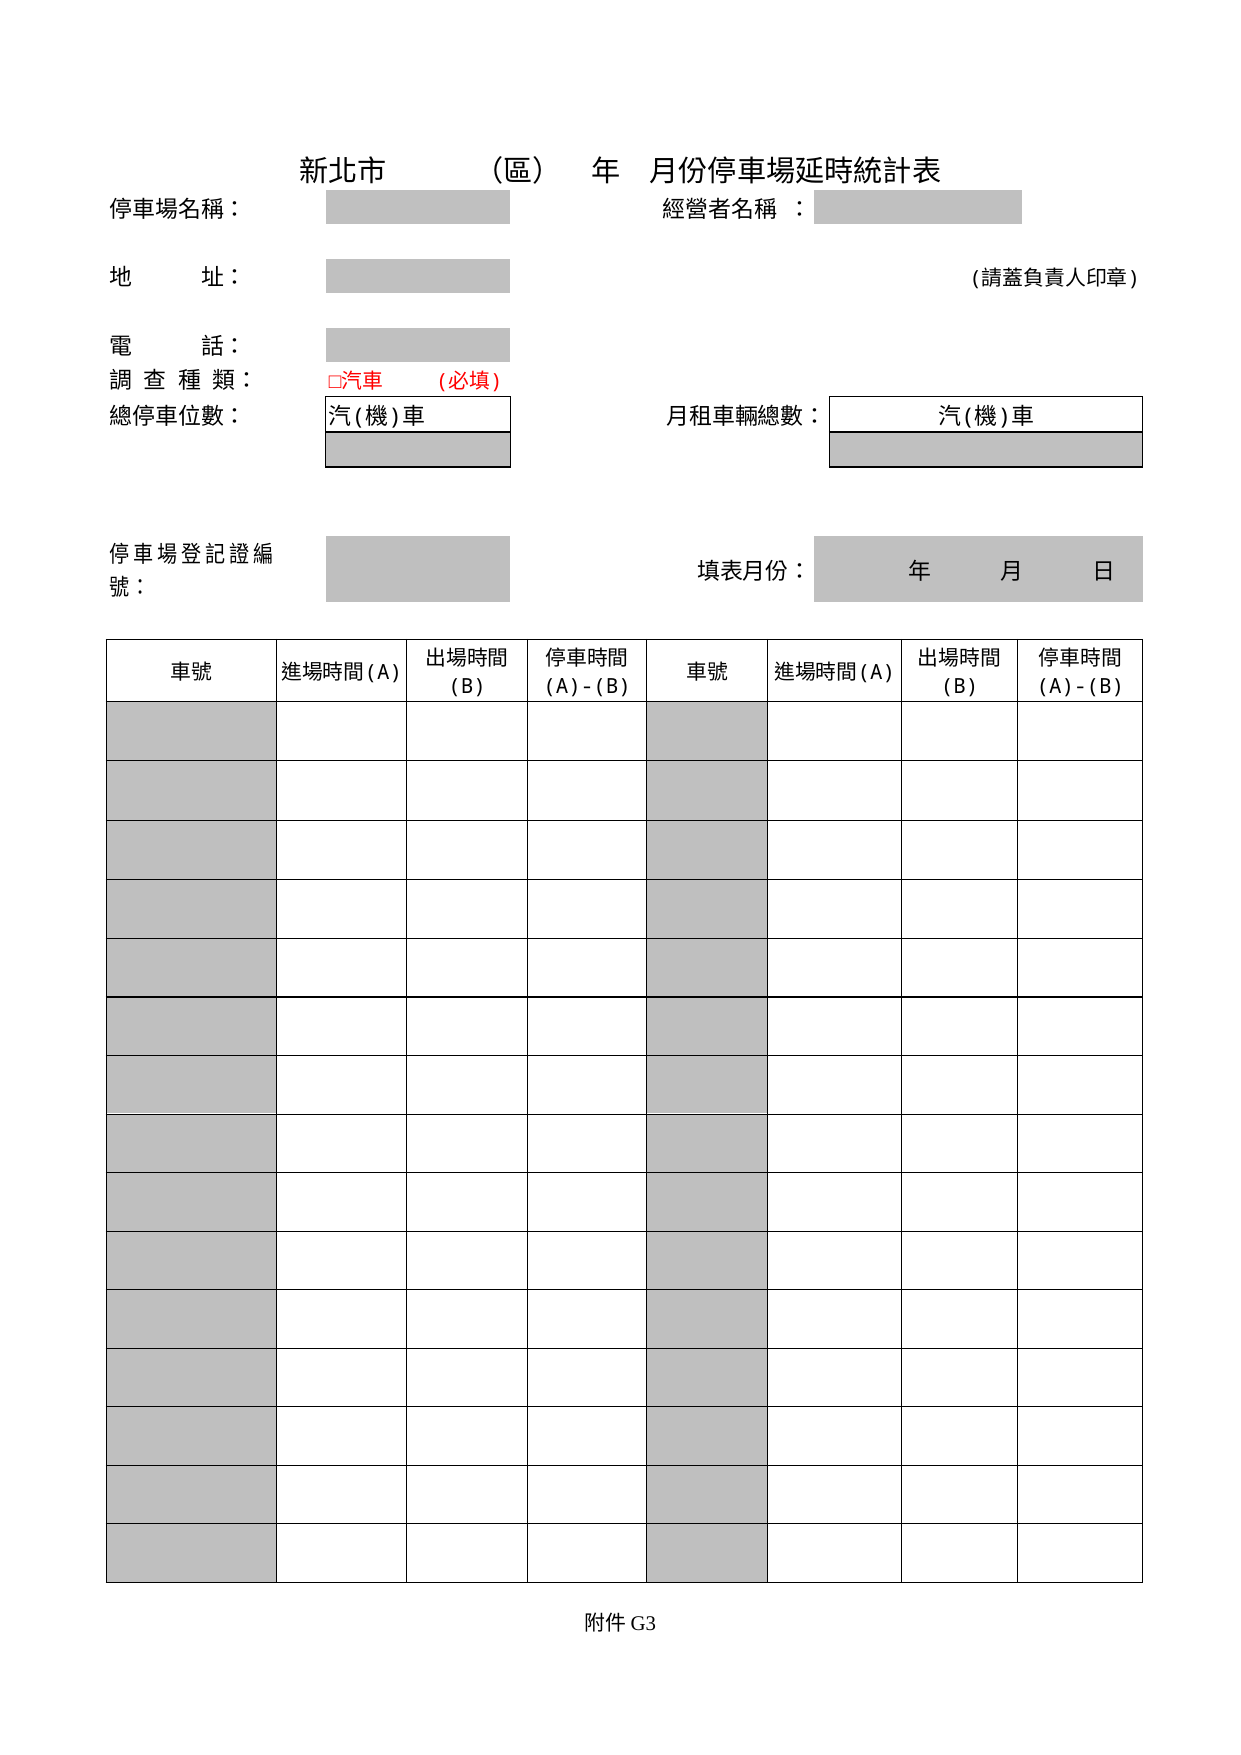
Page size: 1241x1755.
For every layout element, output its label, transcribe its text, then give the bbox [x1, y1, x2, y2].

table_cell [557, 396, 623, 431]
table_cell [800, 224, 809, 259]
table_cell [277, 224, 326, 259]
table_cell 出場時間(B) [902, 640, 1017, 701]
table_cell [647, 1290, 767, 1348]
table_cell [510, 259, 557, 293]
table_cell [1143, 760, 1240, 790]
table_header [510, 190, 557, 224]
table_cell [902, 998, 1017, 1055]
table_cell [800, 466, 809, 502]
table_cell [1143, 938, 1240, 996]
table_cell [1022, 293, 1054, 327]
table_cell [510, 362, 557, 396]
table_cell [557, 328, 623, 362]
table_cell [1054, 468, 1143, 502]
table_cell [528, 1524, 646, 1582]
table_cell [752, 466, 799, 502]
table_cell [740, 224, 752, 259]
table_cell [1018, 1056, 1142, 1113]
table_cell [107, 1290, 276, 1348]
table_cell [326, 536, 418, 602]
table_cell [1022, 224, 1054, 259]
table_cell 填表月份： [623, 536, 814, 602]
table_cell 汽(機)車 [830, 397, 1142, 431]
table_cell [752, 362, 799, 396]
table_cell [107, 880, 276, 938]
table_cell [277, 603, 326, 639]
table_cell [401, 259, 433, 293]
table_cell [1143, 293, 1240, 327]
table_cell [1054, 362, 1143, 396]
table_cell [107, 1524, 276, 1582]
table_cell [1143, 1114, 1240, 1172]
table_cell [1018, 998, 1142, 1055]
table_cell [277, 998, 406, 1055]
table_cell (請蓋負責人印章) [809, 259, 1143, 293]
table_cell [401, 328, 433, 362]
table_cell [233, 603, 277, 639]
table_cell [1143, 1523, 1240, 1582]
table_cell [407, 1173, 527, 1231]
table_cell [902, 821, 1017, 879]
table_cell [752, 603, 886, 639]
table_cell [407, 998, 527, 1055]
table_cell [1143, 431, 1240, 466]
table_cell [326, 603, 418, 639]
table_cell [510, 328, 557, 362]
table_cell [277, 821, 406, 879]
table_cell [902, 1466, 1017, 1523]
table_cell [809, 362, 1022, 396]
table_cell [1018, 1173, 1142, 1231]
table_cell [623, 259, 655, 293]
table_cell [528, 1349, 646, 1406]
table_cell [623, 293, 655, 327]
table_cell [1143, 362, 1240, 396]
table_cell [800, 293, 809, 327]
table_cell [277, 761, 406, 820]
table_cell [407, 1056, 527, 1113]
table_cell [902, 1524, 1017, 1582]
table_cell [528, 1407, 646, 1465]
table_cell [1143, 1465, 1240, 1523]
table_cell [655, 224, 740, 259]
table_cell [902, 1407, 1017, 1465]
table_cell [1143, 328, 1240, 362]
table_cell [407, 821, 527, 879]
table_cell [1143, 224, 1240, 259]
table_cell [277, 536, 326, 602]
table_cell [647, 880, 767, 938]
table_cell [655, 362, 740, 396]
table_cell [528, 1056, 646, 1113]
table_cell [647, 702, 767, 760]
table_cell [557, 259, 623, 293]
table_cell [740, 466, 752, 502]
table_cell [107, 1173, 276, 1231]
table_cell [277, 431, 325, 466]
table_cell [407, 1290, 527, 1348]
table_cell [326, 224, 401, 259]
table_cell [902, 1173, 1017, 1231]
table_cell [740, 328, 752, 362]
table_cell [623, 603, 655, 639]
table_cell [106, 431, 233, 466]
table_cell [655, 466, 740, 502]
table_cell [1018, 939, 1142, 996]
table_cell [902, 1232, 1017, 1289]
table_cell [277, 362, 326, 396]
table_cell [768, 1349, 901, 1406]
table_cell [655, 431, 829, 466]
table_cell [800, 502, 809, 536]
table_cell [277, 1349, 406, 1406]
table_cell (必填) [433, 362, 510, 396]
table_cell [647, 1115, 767, 1172]
table_cell [277, 1466, 406, 1523]
table_cell [510, 293, 557, 327]
table_cell [768, 1407, 901, 1465]
table_cell [106, 466, 233, 502]
table_cell [107, 1407, 276, 1465]
table_cell [1143, 996, 1240, 1055]
table_cell [418, 603, 433, 639]
table_cell [623, 431, 655, 466]
table_cell [407, 1115, 527, 1172]
table_cell [528, 1466, 646, 1523]
table_cell [647, 1407, 767, 1465]
table_cell [1054, 293, 1143, 327]
table_cell 進場時間(A) [277, 640, 406, 701]
table_cell [623, 224, 655, 259]
table_cell [1022, 362, 1054, 396]
table_cell [655, 603, 740, 639]
table_cell [106, 502, 233, 536]
table_cell [277, 1232, 406, 1289]
table_cell [557, 224, 623, 259]
table_cell [800, 328, 809, 362]
table_cell [528, 1173, 646, 1231]
table_cell [768, 939, 901, 996]
table_cell [1143, 396, 1240, 431]
table_cell [1143, 466, 1240, 502]
table_cell [800, 362, 809, 396]
table_cell [623, 362, 655, 396]
table_cell [1018, 821, 1142, 879]
table_cell [528, 821, 646, 879]
table_cell [277, 880, 406, 938]
table_cell [433, 293, 510, 327]
table_cell [752, 293, 799, 327]
table_cell [557, 536, 623, 602]
table_cell [407, 761, 527, 820]
table_cell 進場時間(A) [768, 640, 901, 701]
table_cell [902, 1056, 1017, 1113]
table_cell [433, 603, 510, 639]
table_cell [277, 939, 406, 996]
table_cell 車號 [107, 640, 276, 701]
table_cell [1022, 502, 1054, 536]
table_cell [418, 468, 433, 502]
table_cell [557, 293, 623, 327]
table_cell [655, 502, 740, 536]
table_cell [809, 502, 1022, 536]
table_cell [1143, 502, 1240, 536]
table_cell [1018, 1290, 1142, 1348]
table_cell [647, 998, 767, 1055]
table_cell [107, 1349, 276, 1406]
table_header [1022, 190, 1054, 224]
table_header 經營者名稱 ： [623, 190, 814, 224]
table_cell [107, 1466, 276, 1523]
table_cell [510, 536, 557, 602]
table_cell 月租車輛總數： [623, 396, 829, 431]
table_cell [511, 431, 557, 466]
table_cell [768, 1056, 901, 1113]
table_cell [1143, 701, 1240, 730]
table_cell [1143, 820, 1240, 849]
table_cell [1143, 1406, 1240, 1465]
table_cell [1022, 468, 1054, 502]
table_cell [233, 466, 277, 502]
table_cell [277, 466, 326, 502]
table_cell [768, 998, 901, 1055]
table_header [954, 190, 1022, 224]
table_cell [433, 259, 510, 293]
table_cell [647, 761, 767, 820]
table_cell [647, 1466, 767, 1523]
table_cell [557, 502, 623, 536]
table_cell [1143, 730, 1240, 760]
table_cell [809, 293, 1022, 327]
table_cell [407, 939, 527, 996]
table_cell [277, 1524, 406, 1582]
table_cell [557, 466, 623, 502]
table_cell [740, 259, 752, 293]
table_cell 電 話： [106, 328, 277, 362]
table_cell 停車場登記證編號： [106, 536, 277, 602]
table_cell [800, 259, 809, 293]
table_cell [510, 603, 557, 639]
table_cell [107, 761, 276, 820]
table_cell [752, 259, 799, 293]
table_cell 出場時間(B) [407, 640, 527, 701]
table_cell [326, 468, 418, 502]
table_cell 地 址： [106, 259, 277, 293]
table_cell [647, 1056, 767, 1113]
table_cell [277, 1290, 406, 1348]
table_cell 停車時間 (A)-(B) [1018, 640, 1142, 701]
table_cell [528, 1232, 646, 1289]
table_cell [1132, 603, 1240, 639]
table_cell [557, 431, 623, 466]
table_cell [1018, 761, 1142, 820]
table_cell [1018, 1524, 1142, 1582]
table_cell [407, 1407, 527, 1465]
table_cell [528, 998, 646, 1055]
table_header [1143, 190, 1240, 224]
table_cell [407, 1349, 527, 1406]
table_cell [902, 1349, 1017, 1406]
table_cell [830, 433, 1142, 466]
table_cell 車號 [647, 640, 767, 701]
table_cell [768, 1290, 901, 1348]
table_cell [1143, 1055, 1240, 1113]
table_cell [277, 1115, 406, 1172]
table_cell 汽(機)車 [326, 397, 510, 431]
table_cell [510, 502, 557, 536]
table_cell [528, 761, 646, 820]
table_header [557, 190, 623, 224]
table_cell [902, 1290, 1017, 1348]
table_cell [740, 603, 752, 639]
table_cell [768, 880, 901, 938]
table_header [401, 190, 433, 224]
table_cell [528, 939, 646, 996]
table_cell [233, 431, 277, 466]
table_cell [433, 328, 510, 362]
table_cell [655, 293, 740, 327]
table_cell [106, 224, 233, 259]
table_cell [647, 1232, 767, 1289]
table_cell [809, 328, 1022, 362]
table_header [881, 190, 954, 224]
table_cell [107, 702, 276, 760]
table_cell [623, 502, 655, 536]
table_cell 總停車位數： [106, 396, 277, 431]
table_cell [1143, 1172, 1240, 1231]
table_cell [107, 1056, 276, 1113]
table_cell [418, 502, 433, 536]
text 新北市 （區） 年 月份停車場延時統計表 [148, 148, 1093, 190]
table_cell [433, 468, 510, 502]
table_cell [433, 224, 510, 259]
table_cell [326, 502, 418, 536]
table_cell [740, 502, 752, 536]
table_cell [528, 880, 646, 938]
table_cell [1054, 502, 1143, 536]
table_cell 停車時間 (A)-(B) [528, 640, 646, 701]
table_cell [740, 293, 752, 327]
table_cell [902, 880, 1017, 938]
table_cell [1143, 879, 1240, 938]
table_cell [768, 821, 901, 879]
table_cell [809, 466, 1022, 502]
table_cell [902, 702, 1017, 760]
table_cell [1054, 328, 1143, 362]
table_cell [401, 224, 433, 259]
table_cell [647, 821, 767, 879]
table_cell [233, 502, 277, 536]
table_cell [655, 328, 740, 362]
table_cell [510, 224, 557, 259]
table_cell [752, 328, 799, 362]
table_cell [655, 259, 740, 293]
table_cell [407, 1466, 527, 1523]
table_cell [407, 702, 527, 760]
table_cell [752, 224, 799, 259]
table_cell [902, 761, 1017, 820]
table_header 停車場名稱： [106, 190, 326, 224]
table_cell [1018, 702, 1142, 760]
table_header [326, 190, 401, 224]
table_cell [277, 1056, 406, 1113]
table_cell [1143, 1231, 1240, 1289]
table_cell [277, 502, 326, 536]
table_cell [528, 1290, 646, 1348]
table_cell [277, 702, 406, 760]
table_cell [107, 1115, 276, 1172]
table_cell 調 查 種 類： [106, 362, 277, 396]
table_cell [647, 1349, 767, 1406]
table_cell [902, 939, 1017, 996]
table_cell [233, 224, 277, 259]
table_cell [1018, 1232, 1142, 1289]
table_cell [623, 466, 655, 502]
table_cell [1143, 639, 1240, 668]
table_cell [896, 603, 1099, 639]
table_cell [1143, 259, 1240, 293]
table_cell [1143, 1289, 1240, 1348]
table_cell [1018, 1466, 1142, 1523]
table_cell [768, 1466, 901, 1523]
table_header [814, 190, 881, 224]
table_cell □汽車 [326, 362, 433, 396]
table_cell [528, 1115, 646, 1172]
table_cell [511, 396, 557, 431]
table_cell [768, 1173, 901, 1231]
table_cell [510, 466, 557, 502]
table_cell [107, 939, 276, 996]
table_cell [401, 293, 433, 327]
table_cell [1022, 328, 1054, 362]
table_cell [768, 1115, 901, 1172]
table_cell [1018, 880, 1142, 938]
table_cell [107, 821, 276, 879]
table_cell [326, 433, 510, 466]
table_cell [1100, 603, 1132, 639]
table_cell [768, 702, 901, 760]
table_cell [1018, 1349, 1142, 1406]
table_cell [107, 998, 276, 1055]
table_cell [1143, 1348, 1240, 1406]
table_cell [433, 536, 510, 602]
table_cell [768, 1524, 901, 1582]
table_cell [768, 761, 901, 820]
table_cell [647, 939, 767, 996]
table_cell [407, 880, 527, 938]
table_cell [902, 1115, 1017, 1172]
table_cell [528, 702, 646, 760]
table_cell [277, 328, 326, 362]
table_cell [886, 603, 896, 639]
table_cell [106, 293, 233, 327]
table_cell [647, 1173, 767, 1231]
table_cell [1143, 790, 1240, 820]
table_cell [557, 603, 623, 639]
table_cell [106, 603, 233, 639]
table_cell [277, 259, 326, 293]
table_cell [647, 1524, 767, 1582]
table_cell [1018, 1115, 1142, 1172]
table_cell [107, 1232, 276, 1289]
table_cell [809, 224, 1022, 259]
table_cell [752, 502, 799, 536]
table_cell [1143, 668, 1240, 701]
table_cell [326, 328, 401, 362]
table_cell [326, 293, 401, 327]
table_cell [740, 362, 752, 396]
table_cell [1143, 850, 1240, 879]
table_cell [1054, 224, 1143, 259]
table_cell [277, 396, 325, 431]
table_cell [418, 536, 433, 602]
table_cell [233, 293, 277, 327]
table_cell [768, 1232, 901, 1289]
table_cell [277, 1407, 406, 1465]
table_header [1054, 190, 1143, 224]
table_cell [557, 362, 623, 396]
table_header [433, 190, 510, 224]
table_cell [326, 259, 401, 293]
table_cell 年 月 日 [814, 536, 1143, 602]
table_cell [1143, 536, 1240, 602]
table_cell [277, 293, 326, 327]
table_cell [623, 328, 655, 362]
table_cell [277, 1173, 406, 1231]
table_cell [407, 1524, 527, 1582]
table_cell [1018, 1407, 1142, 1465]
table_cell [407, 1232, 527, 1289]
table_cell [433, 502, 510, 536]
